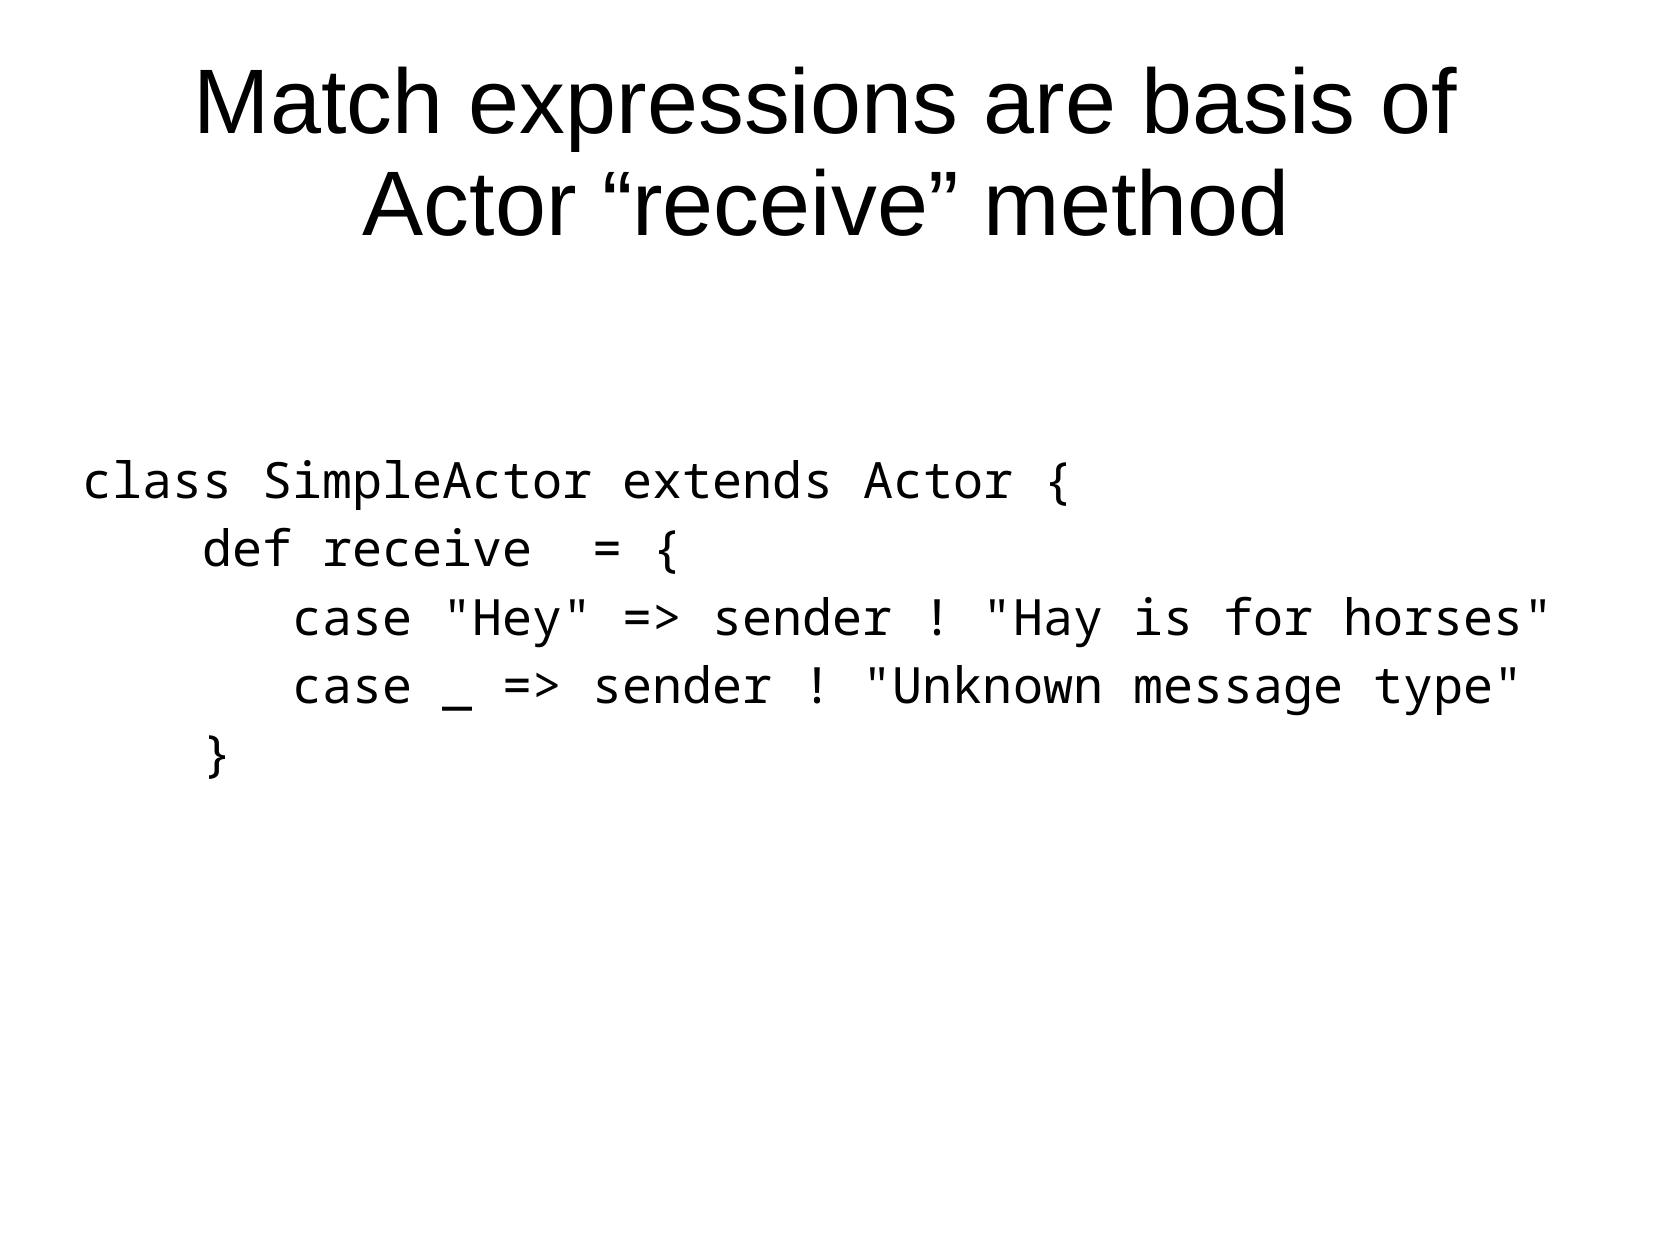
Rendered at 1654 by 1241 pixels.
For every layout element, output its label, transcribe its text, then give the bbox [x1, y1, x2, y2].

subtitle class SimpleActor extends Actor { def receive = { case "Hey" => sender ! "Hay is for horses" case _ => sender ! "Unknown message type" } [82, 290, 1571, 1010]
title Match expressions are basis of Actor “receive” method [82, 49, 1571, 257]
